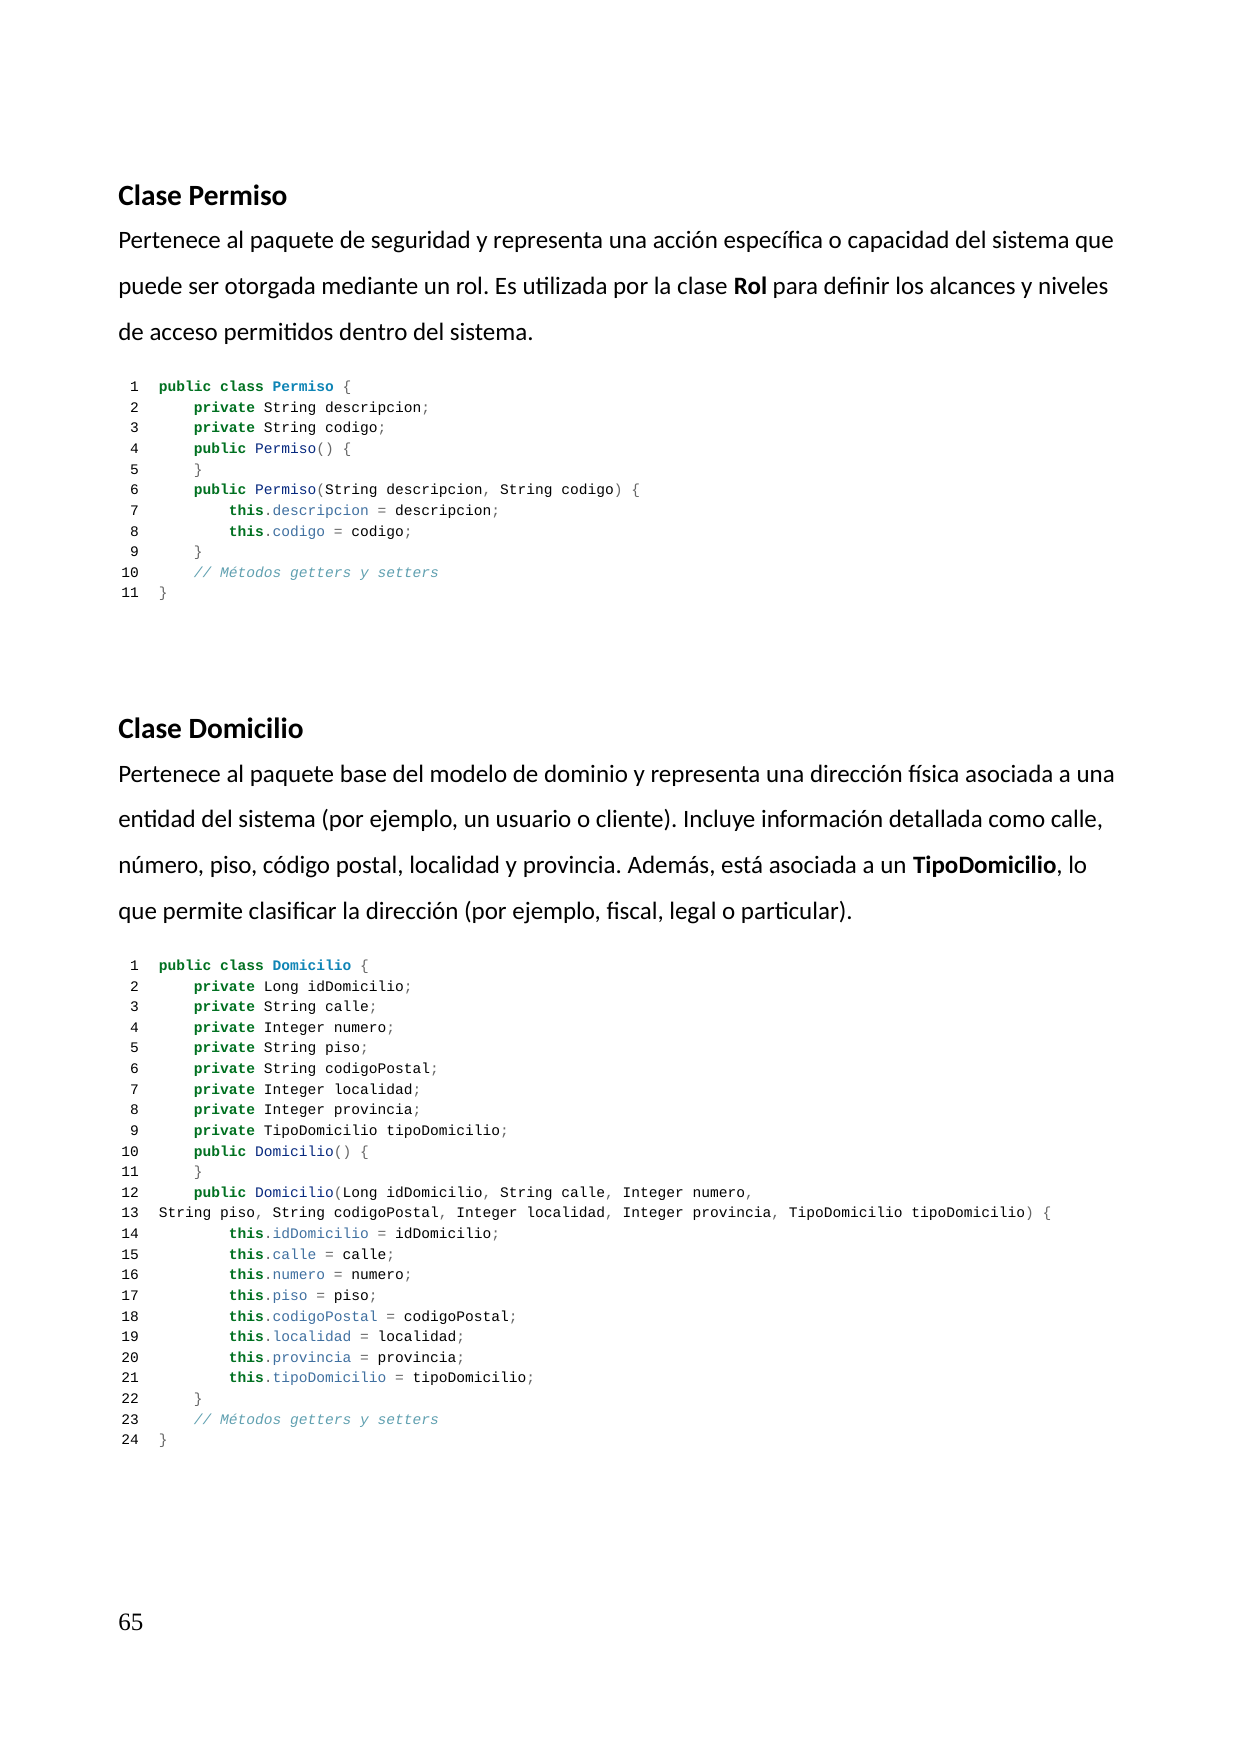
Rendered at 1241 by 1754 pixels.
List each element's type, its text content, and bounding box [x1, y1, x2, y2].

table_header public class Permiso { private String descripcion; private String codigo; public Permiso() { } public Permiso(String descripcion, String codigo) { this.descripcion = descripcion; this.codigo = codigo; } // Métodos getters y setters } [156, 376, 859, 634]
subtitle Clase Domicilio [118, 709, 1122, 745]
table_header public class Domicilio { private Long idDomicilio; private String calle; private Integer numero; private String piso; private String codigoPostal; private Integer localidad; private Integer provincia; private TipoDomicilio tipoDomicilio; public Domicilio() { } public Domicilio(Long idDomicilio, String calle, Integer numero, String piso, String codigoPostal, Integer localidad, Integer provincia, TipoDomicilio tipoDomicilio) { this.idDomicilio = idDomicilio; this.calle = calle; this.numero = numero; this.piso = piso; this.codigoPostal = codigoPostal; this.localidad = localidad; this.provincia = provincia; this.tipoDomicilio = tipoDomicilio; } // Métodos getters y setters } [156, 955, 1122, 1482]
subtitle Clase Permiso [118, 176, 1122, 212]
text Pertenece al paquete base del modelo de dominio y representa una dirección física asociada a una entidad del sistema (por ejemplo, un usuario o cliente). Incluye información detallada como calle, número, piso, código postal, localidad y provincia. Además, está asociada a un TipoDomicilio, lo que permite clasificar la dirección (por ejemplo, fiscal, legal o particular). [118, 758, 1122, 926]
table_header 1 2 3 4 5 6 7 8 9 10 11 12 13 14 15 16 17 18 19 20 21 22 23 24 [118, 955, 156, 1482]
table_header 1 2 3 4 5 6 7 8 9 10 11 [118, 376, 156, 634]
picture [299, 383, 306, 391]
text Pertenece al paquete de seguridad y representa una acción específica o capacidad del sistema que puede ser otorgada mediante un rol. Es utilizada por la clase Rol para definir los alcances y niveles de acceso permitidos dentro del sistema. [118, 225, 1122, 347]
